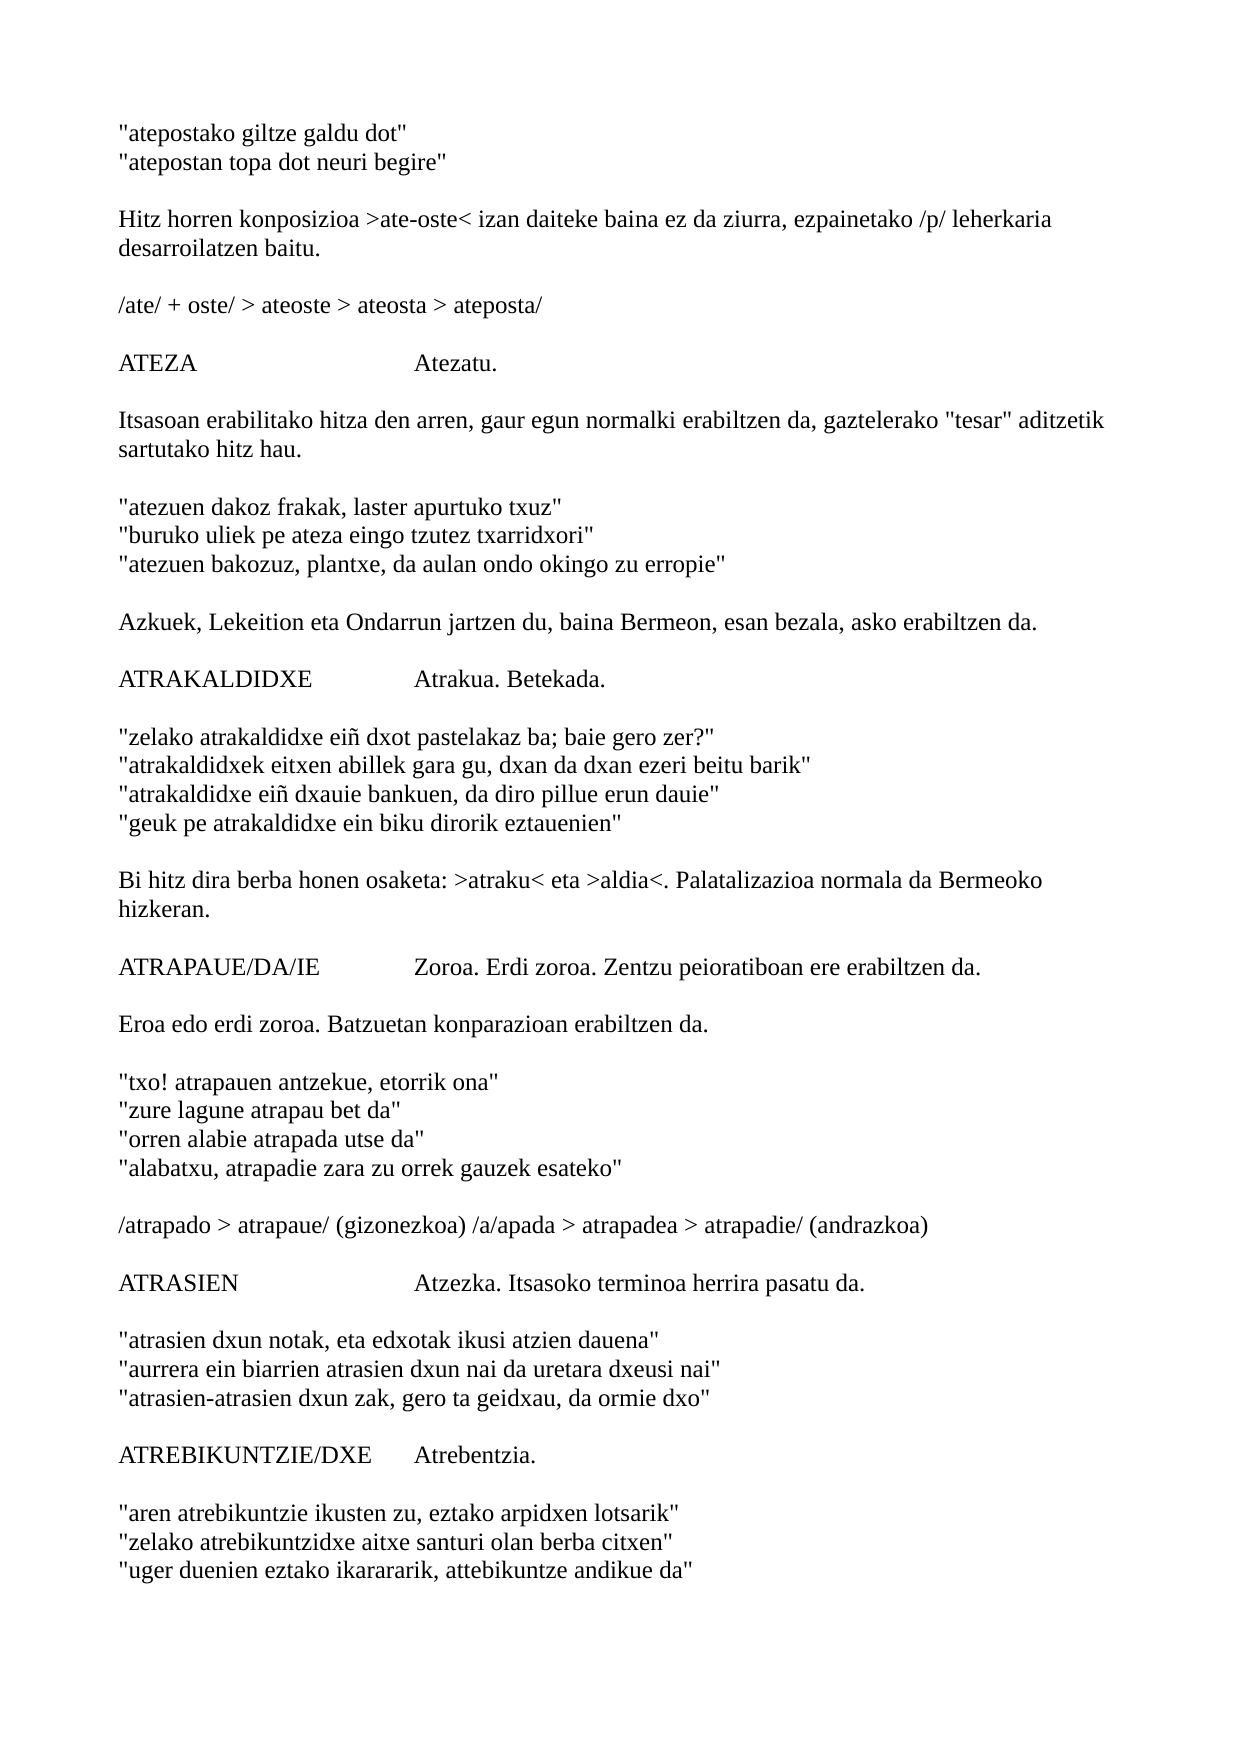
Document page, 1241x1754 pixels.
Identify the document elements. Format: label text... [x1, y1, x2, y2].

text ATRAPAUE/DA/IE Zoroa. Erdi zoroa. Zentzu peioratiboan ere erabiltzen da. [118, 952, 1122, 981]
text "zelako atrakaldidxe eiñ dxot pastelakaz ba; baie gero zer?" [118, 722, 1122, 751]
text ATEZA Atezatu. [118, 348, 1122, 377]
text "atepostan topa dot neuri begire" [118, 147, 1122, 176]
text "atrasien-atrasien dxun zak, gero ta geidxau, da ormie dxo" [118, 1383, 1122, 1412]
text "alabatxu, atrapadie zara zu orrek gauzek esateko" [118, 1153, 1122, 1182]
text Bi hitz dira berba honen osaketa: >atraku< eta >aldia<. Palatalizazioa normala da Bermeoko hizkeran. [118, 866, 1122, 923]
text "aurrera ein biarrien atrasien dxun nai da uretara dxeusi nai" [118, 1354, 1122, 1383]
text Azkuek, Lekeition eta Ondarrun jartzen du, baina Bermeon, esan bezala, asko erabiltzen da. [118, 607, 1122, 636]
text "orren alabie atrapada utse da" [118, 1124, 1122, 1153]
text Eroa edo erdi zoroa. Batzuetan konparazioan erabiltzen da. [118, 1009, 1122, 1038]
text "zure lagune atrapau bet da" [118, 1096, 1122, 1124]
text "geuk pe atrakaldidxe ein biku dirorik eztauenien" [118, 808, 1122, 837]
text "uger duenien eztako ikarararik, attebikuntze andikue da" [118, 1556, 1122, 1584]
text "zelako atrebikuntzidxe aitxe santuri olan berba citxen" [118, 1527, 1122, 1556]
text ATREBIKUNTZIE/DXE Atrebentzia. [118, 1441, 1122, 1469]
text "atezuen bakozuz, plantxe, da aulan ondo okingo zu erropie" [118, 549, 1122, 578]
text "atezuen dakoz frakak, laster apurtuko txuz" [118, 492, 1122, 521]
text "aren atrebikuntzie ikusten zu, eztako arpidxen lotsarik" [118, 1498, 1122, 1527]
text ATRASIEN Atzezka. Itsasoko terminoa herrira pasatu da. [118, 1268, 1122, 1297]
text Itsasoan erabilitako hitza den arren, gaur egun normalki erabiltzen da, gaztelerako "tesar" aditzetik sartutako hitz hau. [118, 406, 1122, 463]
text /atrapado > atrapaue/ (gizonezkoa) /a/apada > atrapadea > atrapadie/ (andrazkoa) [118, 1211, 1122, 1239]
text "atrakaldidxek eitxen abillek gara gu, dxan da dxan ezeri beitu barik" [118, 751, 1122, 779]
text "buruko uliek pe ateza eingo tzutez txarridxori" [118, 521, 1122, 549]
text Hitz horren konposizioa >ate-oste< izan daiteke baina ez da ziurra, ezpainetako /p/ leherkaria desarroilatzen baitu. [118, 204, 1122, 262]
text "atrakaldidxe eiñ dxauie bankuen, da diro pillue erun dauie" [118, 779, 1122, 808]
text "txo! atrapauen antzekue, etorrik ona" [118, 1067, 1122, 1096]
text "atepostako giltze galdu dot" [118, 118, 1122, 147]
text /ate/ + oste/ > ateoste > ateosta > ateposta/ [118, 291, 1122, 319]
text "atrasien dxun notak, eta edxotak ikusi atzien dauena" [118, 1326, 1122, 1354]
text ATRAKALDIDXE Atrakua. Betekada. [118, 664, 1122, 693]
